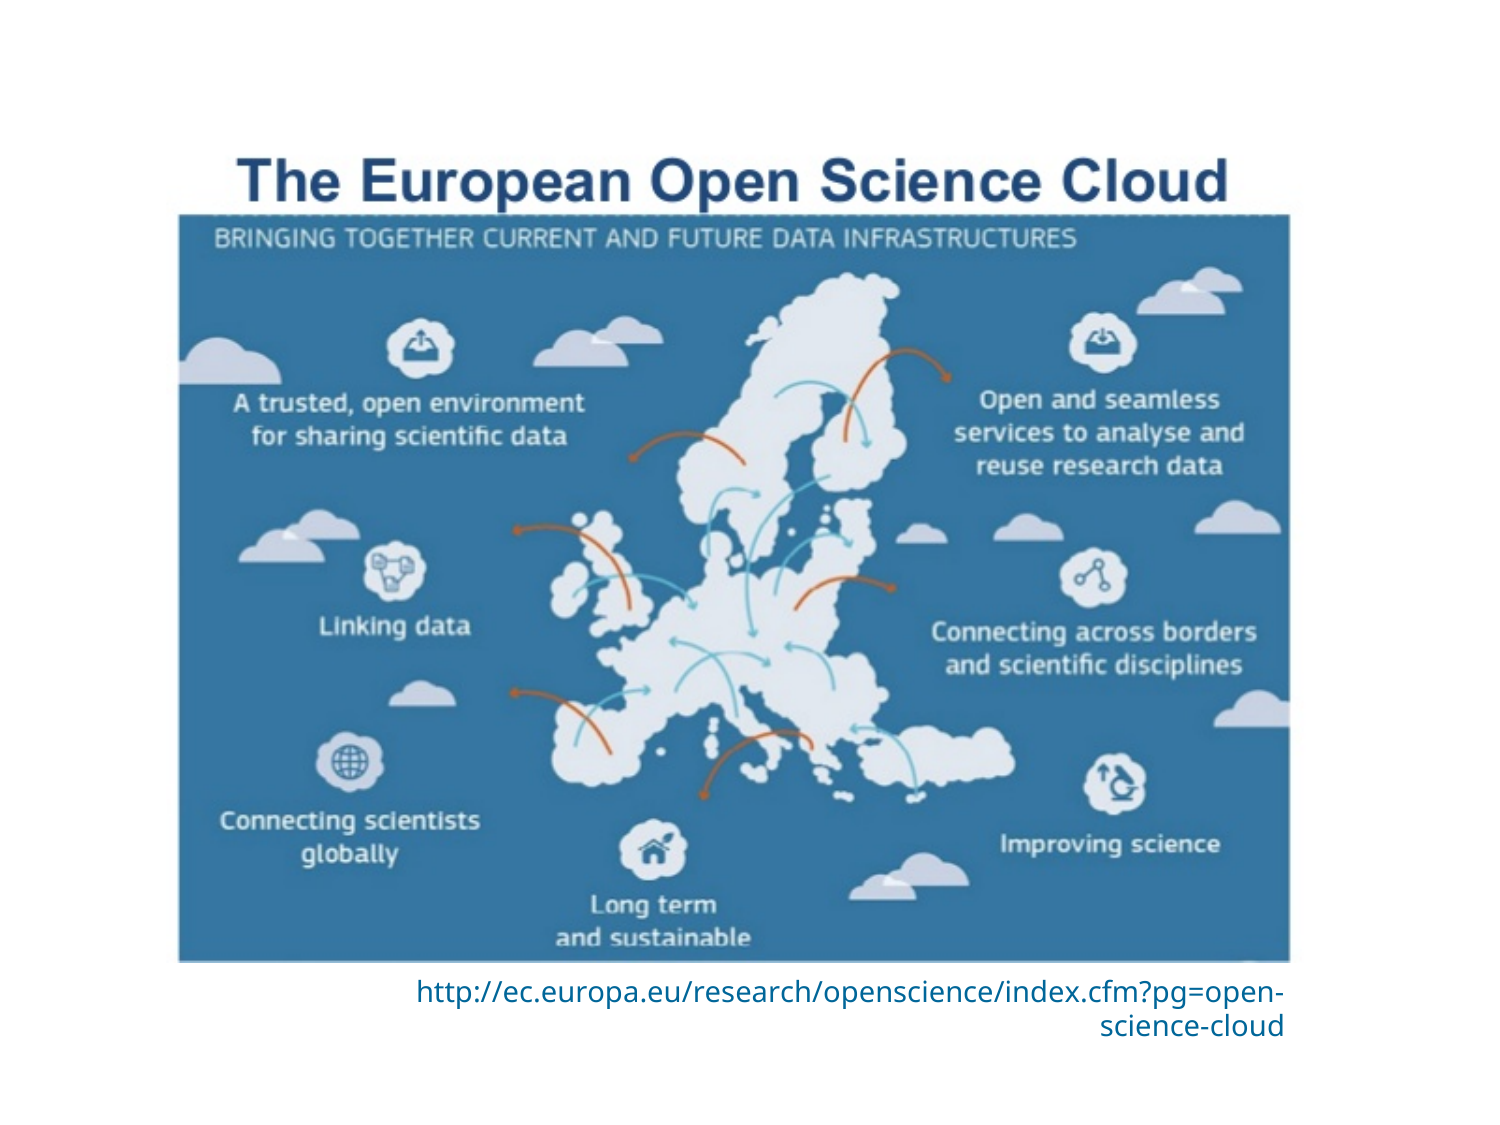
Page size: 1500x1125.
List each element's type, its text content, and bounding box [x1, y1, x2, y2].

text_box http://ec.europa.eu/research/openscience/index.cfm?pg=open-science-cloud [321, 968, 1300, 1028]
picture [137, 67, 1330, 963]
